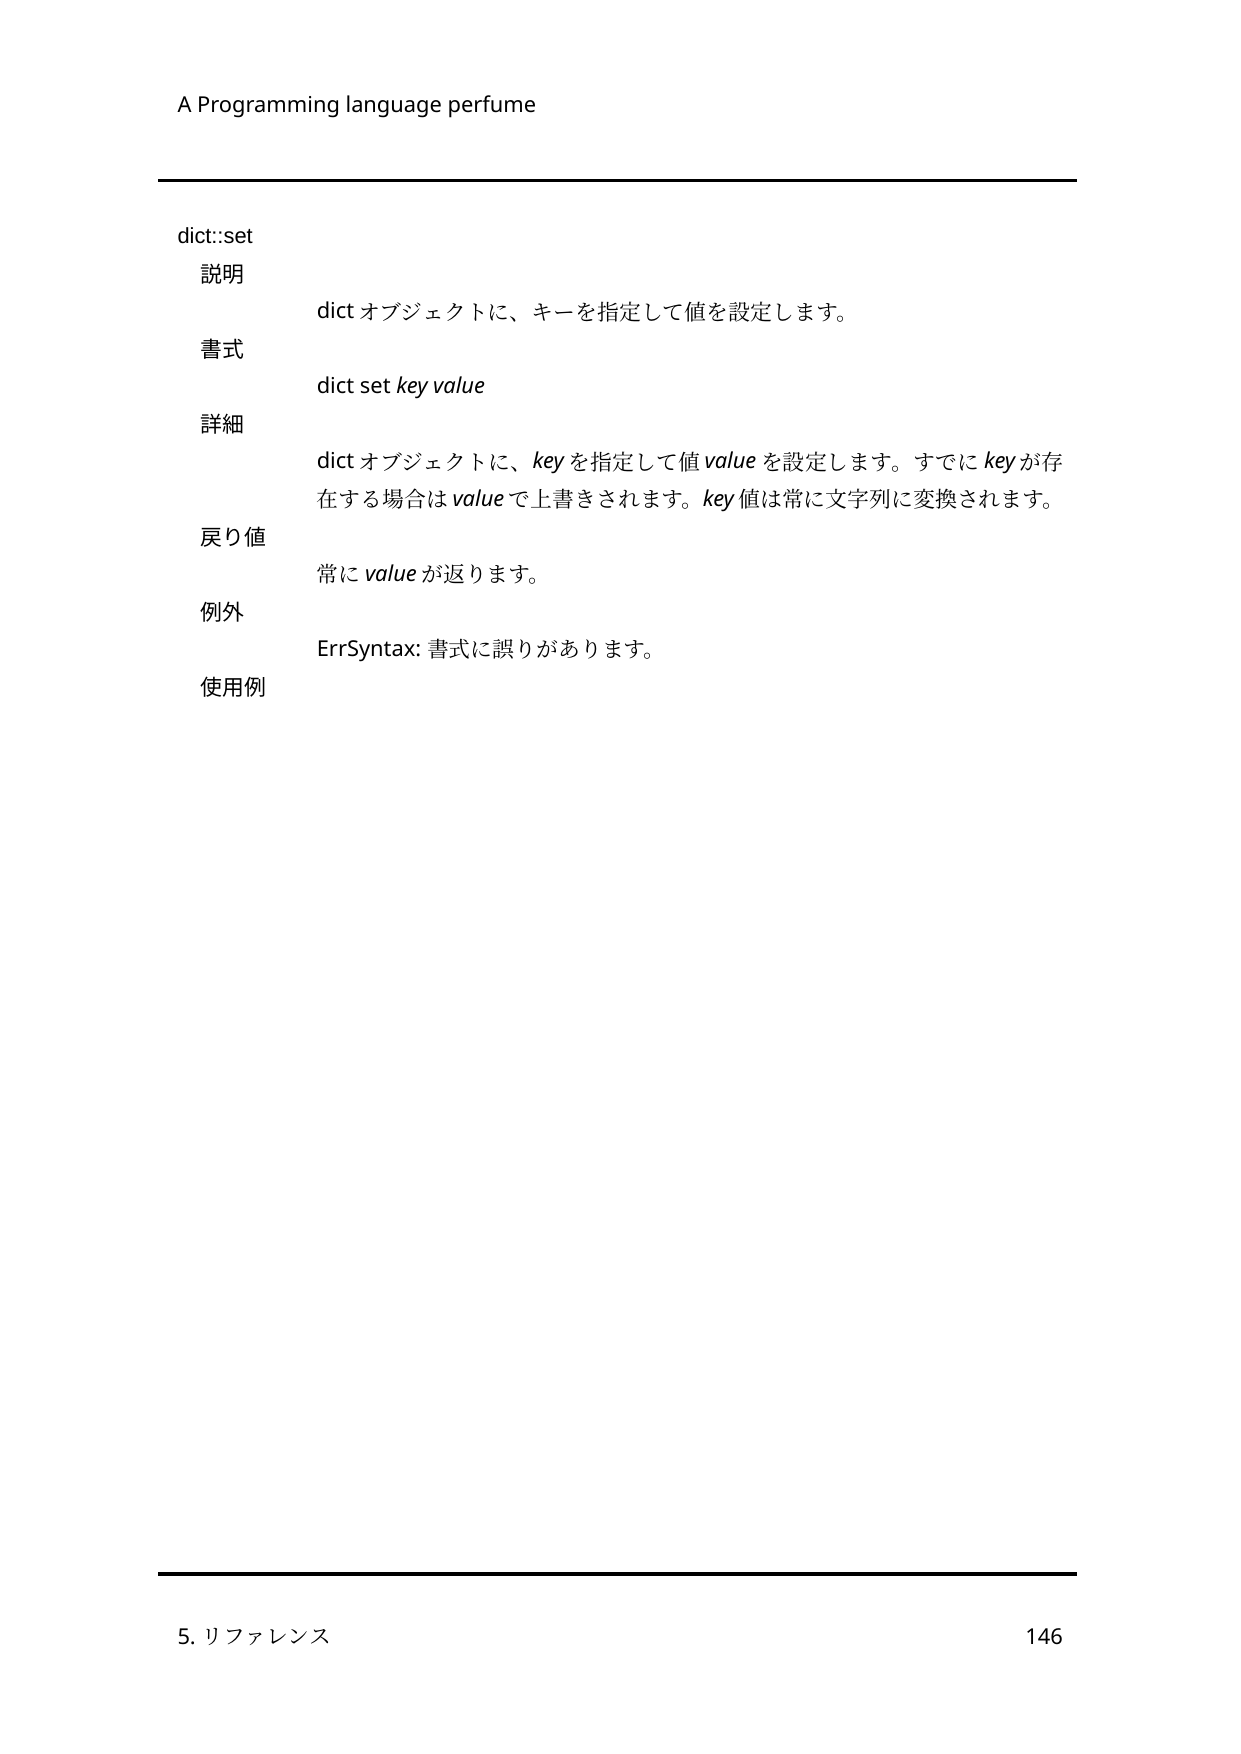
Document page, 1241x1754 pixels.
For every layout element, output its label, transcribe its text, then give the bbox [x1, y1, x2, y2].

table_cell 使用例 [200, 667, 317, 742]
table_cell 書式 [200, 329, 317, 404]
table_cell [317, 667, 1063, 742]
table_cell 例外 [200, 592, 317, 667]
table_cell 常にvalueが返ります。 [317, 517, 1063, 592]
subtitle dict::set [177, 217, 1063, 254]
table_cell ErrSyntax: 書式に誤りがあります。 [317, 592, 1063, 667]
table_cell dictオブジェクトに、keyを指定して値valueを設定します。すでにkeyが存在する場合はvalueで上書きされます。key値は常に文字列に変換されます。 [317, 404, 1063, 517]
table_cell 戻り値 [200, 517, 317, 592]
table_header dictオブジェクトに、キーを指定して値を設定します。 [317, 254, 1063, 329]
table_header 説明 [200, 254, 317, 329]
table_cell dict set key value [317, 329, 1063, 404]
table_cell 詳細 [200, 404, 317, 517]
